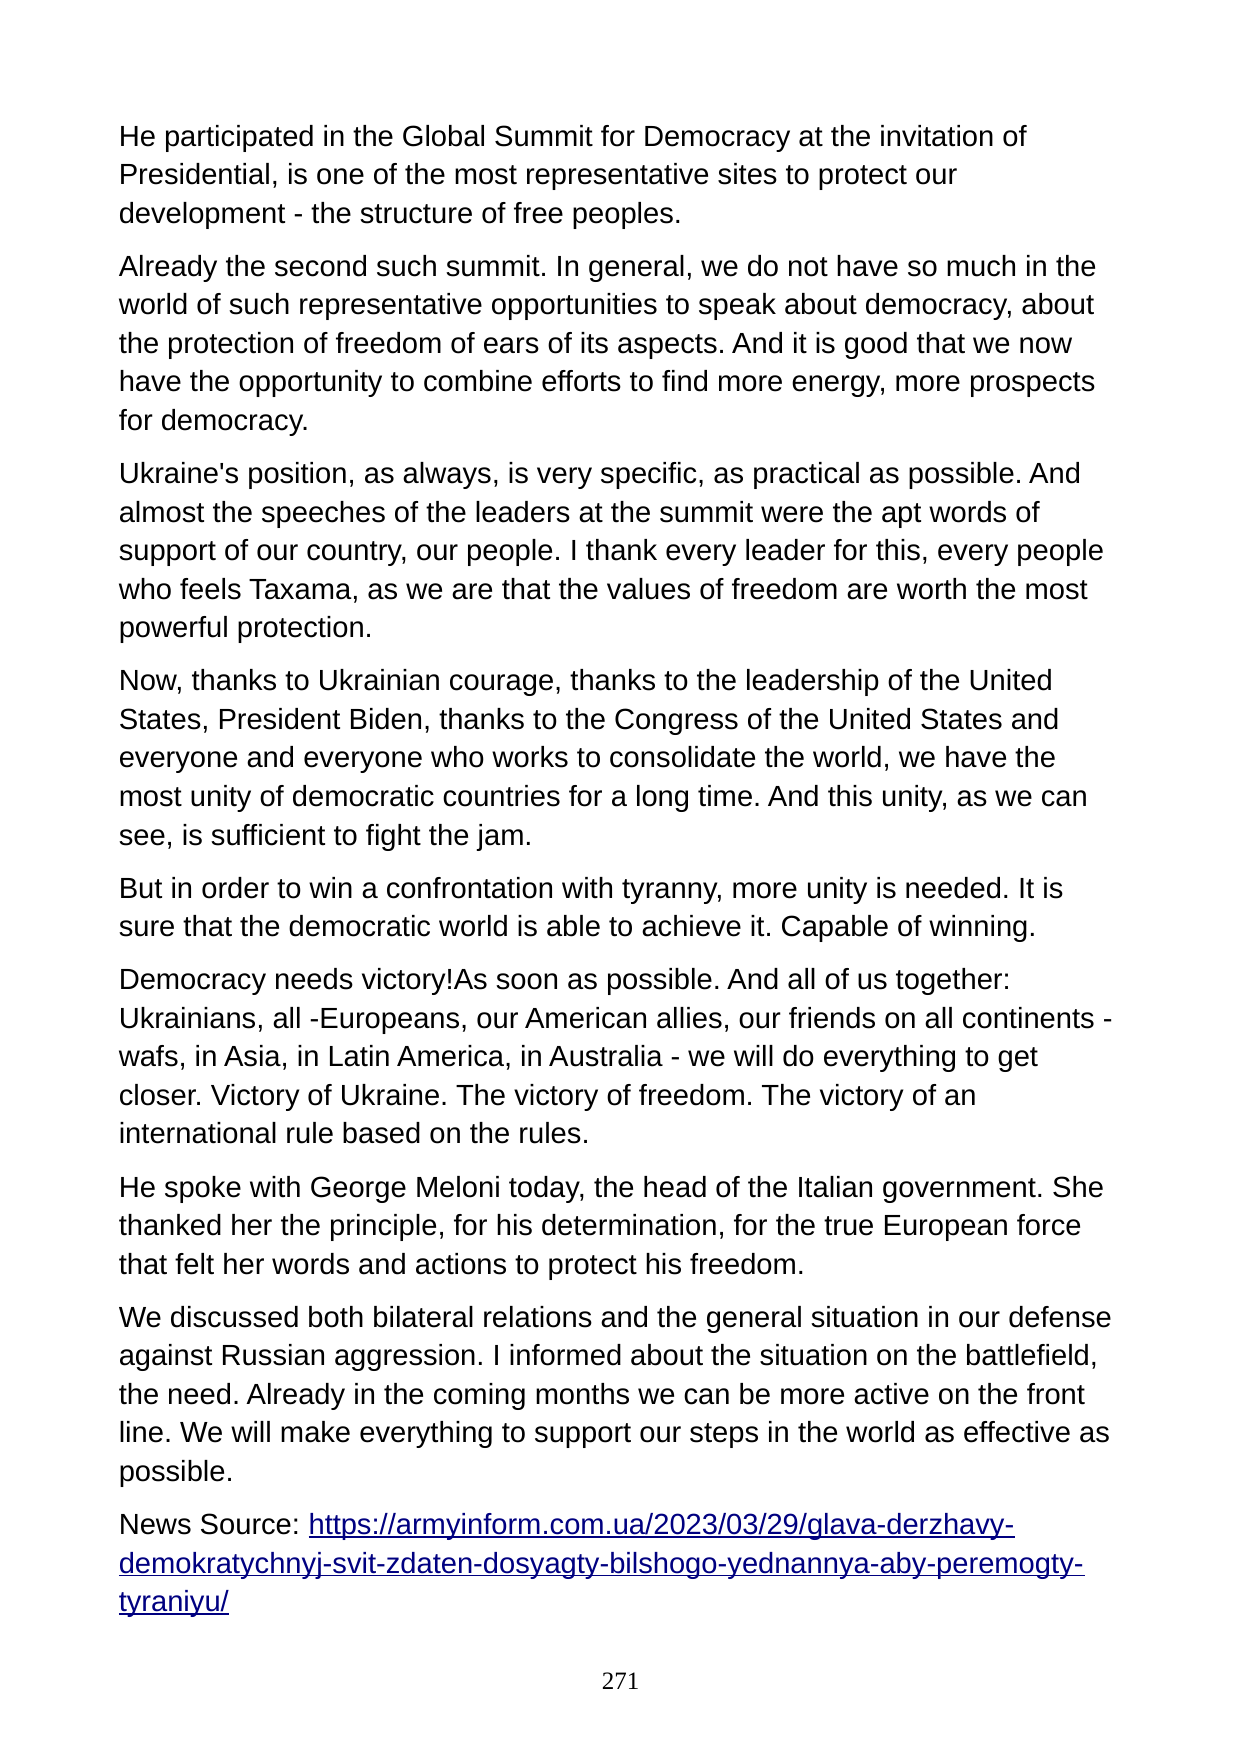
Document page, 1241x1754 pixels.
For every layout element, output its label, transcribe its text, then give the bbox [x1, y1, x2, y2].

text News Source: https://armyinform.com.ua/2023/03/29/glava-derzhavy-demokratychnyj-svit-zdaten-dosyagty-bilshogo-yednannya-aby-peremogty-tyraniyu/ [118, 1507, 1122, 1618]
text Ukraine's position, as always, is very specific, as practical as possible. And almost the speeches of the leaders at the summit were the apt words of support of our country, our people. I thank every leader for this, every people who feels Taxama, as we are that the values of freedom are worth the most powerful protection. [118, 456, 1122, 644]
text But in order to win a confrontation with tyranny, more unity is needed. It is sure that the democratic world is able to achieve it. Capable of winning. [118, 871, 1122, 943]
text Already the second such summit. In general, we do not have so much in the world of such representative opportunities to speak about democracy, about the protection of freedom of ears of its aspects. And it is good that we now have the opportunity to combine efforts to find more energy, more prospects for democracy. [118, 249, 1122, 436]
text We discussed both bilateral relations and the general situation in our defense against Russian aggression. I informed about the situation on the battlefield, the need. Already in the coming months we can be more active on the front line. We will make everything to support our steps in the world as effective as possible. [118, 1300, 1122, 1487]
text Democracy needs victory!As soon as possible. And all of us together: Ukrainians, all -Europeans, our American allies, our friends on all continents - wafs, in Asia, in Latin America, in Australia - we will do everything to get closer. Victory of Ukraine. The victory of freedom. The victory of an international rule based on the rules. [118, 962, 1122, 1150]
text He spoke with George Meloni today, the head of the Italian government. She thanked her the principle, for his determination, for the true European force that felt her words and actions to protect his freedom. [118, 1169, 1122, 1280]
text He participated in the Global Summit for Democracy at the invitation of Presidential, is one of the most representative sites to protect our development - the structure of free peoples. [118, 118, 1122, 229]
text Now, thanks to Ukrainian courage, thanks to the leadership of the United States, President Biden, thanks to the Congress of the United States and everyone and everyone who works to consolidate the world, we have the most unity of democratic countries for a long time. And this unity, as we can see, is sufficient to fight the jam. [118, 663, 1122, 851]
